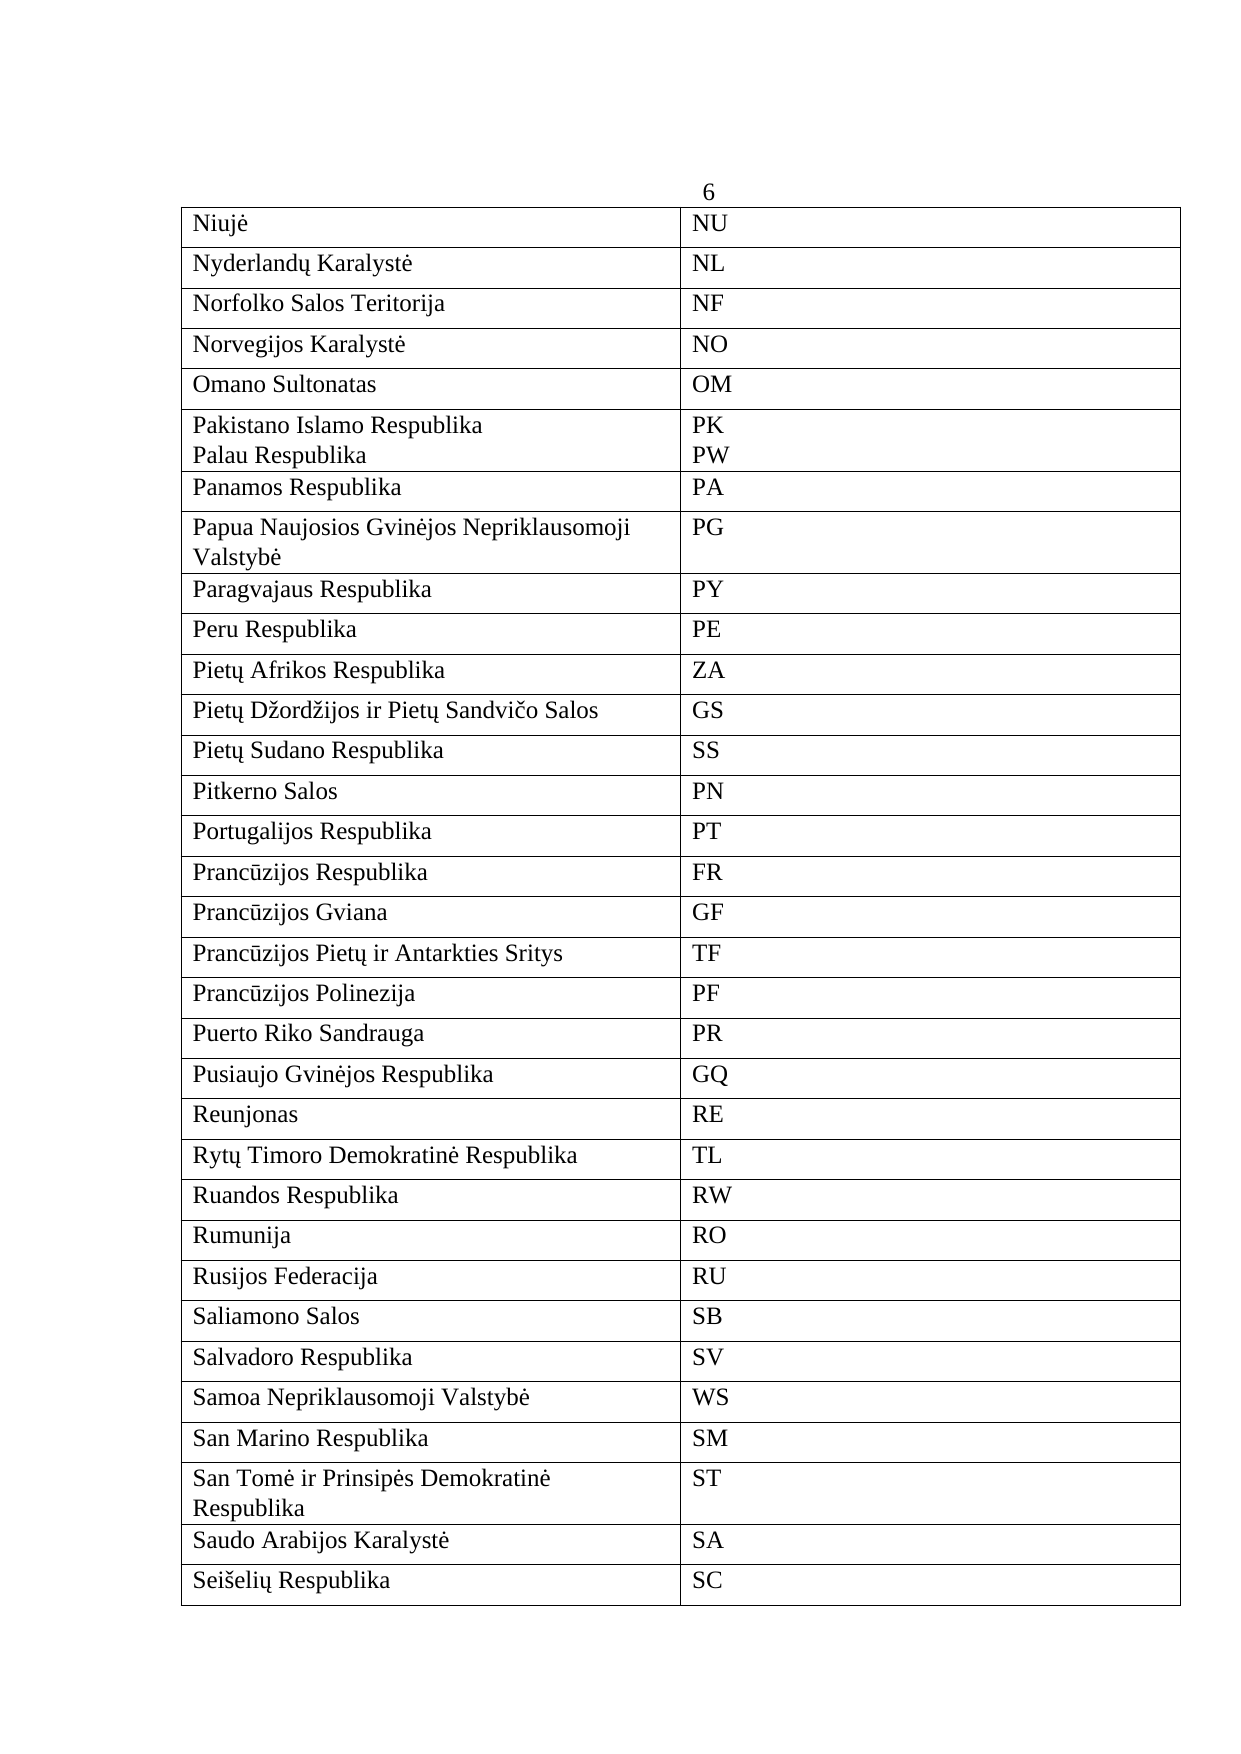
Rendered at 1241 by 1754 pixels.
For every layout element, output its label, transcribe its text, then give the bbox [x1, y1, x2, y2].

table_cell Panamos Respublika [182, 472, 680, 511]
table_cell PT [681, 816, 1180, 856]
table_cell PR [681, 1019, 1180, 1058]
table_cell Pietų Džordžijos ir Pietų Sandvičo Salos [182, 695, 680, 734]
table_cell Nyderlandų Karalystė [182, 248, 680, 287]
table_cell NL [681, 248, 1180, 287]
table_cell Prancūzijos Respublika [182, 857, 680, 896]
table_cell San Marino Respublika [182, 1423, 680, 1462]
table_cell RU [681, 1261, 1180, 1300]
table_cell PG [681, 512, 1180, 573]
table_cell Saliamono Salos [182, 1301, 680, 1341]
table_cell Paragvajaus Respublika [182, 574, 680, 613]
table_cell Norvegijos Karalystė [182, 329, 680, 368]
table_cell NF [681, 289, 1180, 328]
table_cell RW [681, 1180, 1180, 1219]
table_cell Rytų Timoro Demokratinė Respublika [182, 1140, 680, 1179]
table_cell PE [681, 614, 1180, 654]
table_cell FR [681, 857, 1180, 896]
table_cell SM [681, 1423, 1180, 1462]
table_cell Omano Sultonatas [182, 369, 680, 409]
table_cell Pitkerno Salos [182, 776, 680, 815]
table_cell Ruandos Respublika [182, 1180, 680, 1219]
table_cell Papua Naujosios Gvinėjos Nepriklausomoji Valstybė [182, 512, 680, 573]
table_cell TL [681, 1140, 1180, 1179]
table_cell RE [681, 1099, 1180, 1139]
table_cell Portugalijos Respublika [182, 816, 680, 856]
table_cell Prancūzijos Polinezija [182, 978, 680, 1017]
table_cell Reunjonas [182, 1099, 680, 1139]
table_cell San Tomė ir Prinsipės Demokratinė Respublika [182, 1463, 680, 1524]
table_cell Rusijos Federacija [182, 1261, 680, 1300]
table_cell SC [681, 1565, 1180, 1605]
table_cell SS [681, 736, 1180, 775]
table_cell GQ [681, 1059, 1180, 1098]
table_cell SA [681, 1525, 1180, 1564]
table_cell PY [681, 574, 1180, 613]
table_cell Salvadoro Respublika [182, 1342, 680, 1381]
table_cell Norfolko Salos Teritorija [182, 289, 680, 328]
table_cell SV [681, 1342, 1180, 1381]
table_cell ST [681, 1463, 1180, 1524]
table_cell Pusiaujo Gvinėjos Respublika [182, 1059, 680, 1098]
table_cell PF [681, 978, 1180, 1017]
table_cell WS [681, 1382, 1180, 1422]
table_cell Pietų Afrikos Respublika [182, 655, 680, 694]
table_cell NO [681, 329, 1180, 368]
table_cell PN [681, 776, 1180, 815]
table_cell PK PW [681, 410, 1180, 471]
table_cell Niujė [182, 208, 680, 247]
table_cell Prancūzijos Pietų ir Antarkties Sritys [182, 938, 680, 977]
table_cell ZA [681, 655, 1180, 694]
table_cell Rumunija [182, 1221, 680, 1260]
table_cell Prancūzijos Gviana [182, 897, 680, 937]
table_cell Seišelių Respublika [182, 1565, 680, 1605]
table_cell NU [681, 208, 1180, 247]
table_cell Saudo Arabijos Karalystė [182, 1525, 680, 1564]
table_cell Samoa Nepriklausomoji Valstybė [182, 1382, 680, 1422]
table_cell RO [681, 1221, 1180, 1260]
table_cell Pakistano Islamo Respublika Palau Respublika [182, 410, 680, 471]
table_cell Pietų Sudano Respublika [182, 736, 680, 775]
table_cell OM [681, 369, 1180, 409]
table_cell Puerto Riko Sandrauga [182, 1019, 680, 1058]
table_cell TF [681, 938, 1180, 977]
table_cell PA [681, 472, 1180, 511]
table_cell GF [681, 897, 1180, 937]
table_cell Peru Respublika [182, 614, 680, 654]
table_cell SB [681, 1301, 1180, 1341]
table_cell GS [681, 695, 1180, 734]
